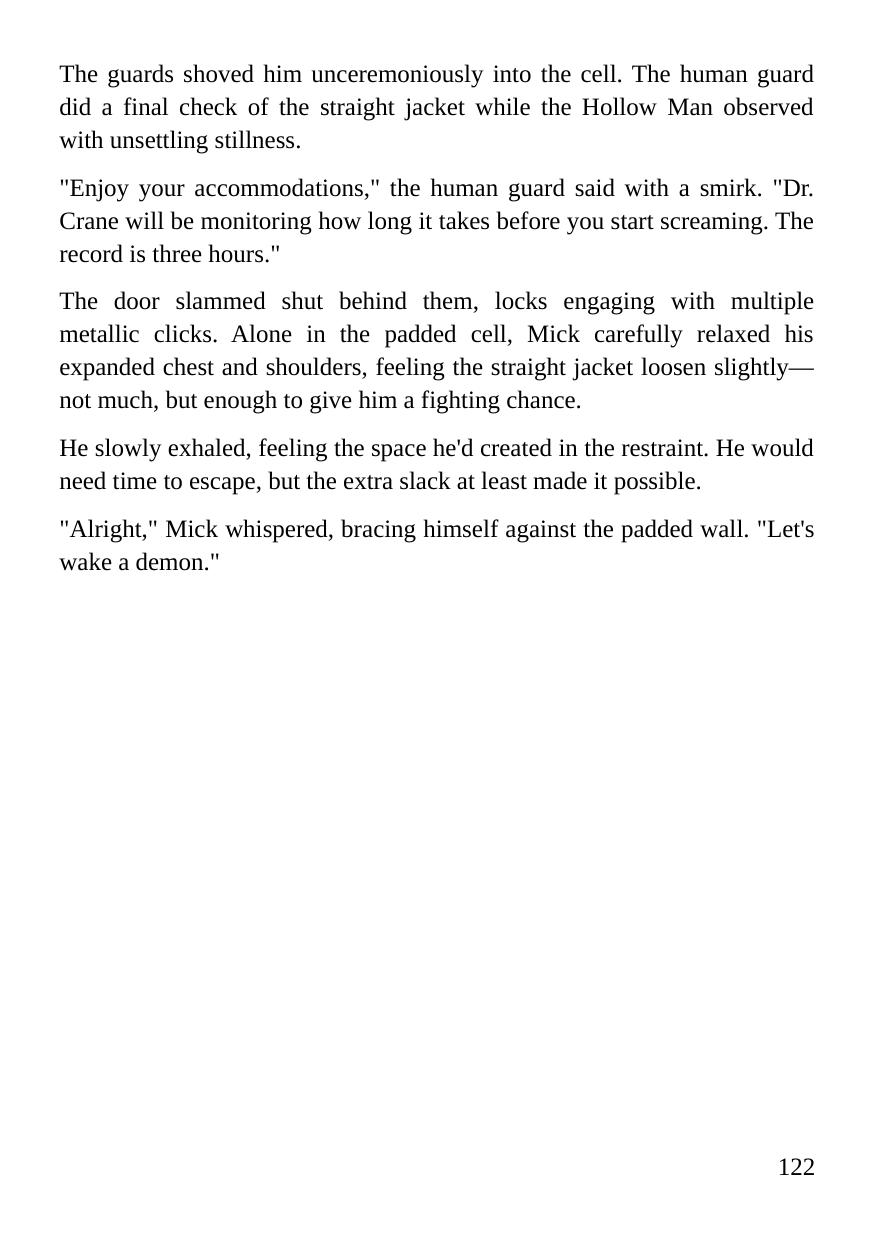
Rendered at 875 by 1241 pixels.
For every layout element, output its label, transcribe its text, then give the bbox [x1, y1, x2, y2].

text "Enjoy your accommodations," the human guard said with a smirk. "Dr. Crane will be monitoring how long it takes before you start screaming. The record is three hours." [59, 173, 815, 267]
text The guards shoved him unceremoniously into the cell. The human guard did a final check of the straight jacket while the Hollow Man observed with unsettling stillness. [59, 59, 815, 154]
text He slowly exhaled, feeling the space he'd created in the restraint. He would need time to escape, but the extra slack at least made it possible. [59, 433, 815, 495]
text The door slammed shut behind them, locks engaging with multiple metallic clicks. Alone in the padded cell, Mick carefully relaxed his expanded chest and shoulders, feeling the straight jacket loosen slightly—not much, but enough to give him a fighting chance. [59, 286, 815, 414]
text "Alright," Mick whispered, bracing himself against the padded wall. "Let's wake a demon." [59, 514, 815, 575]
